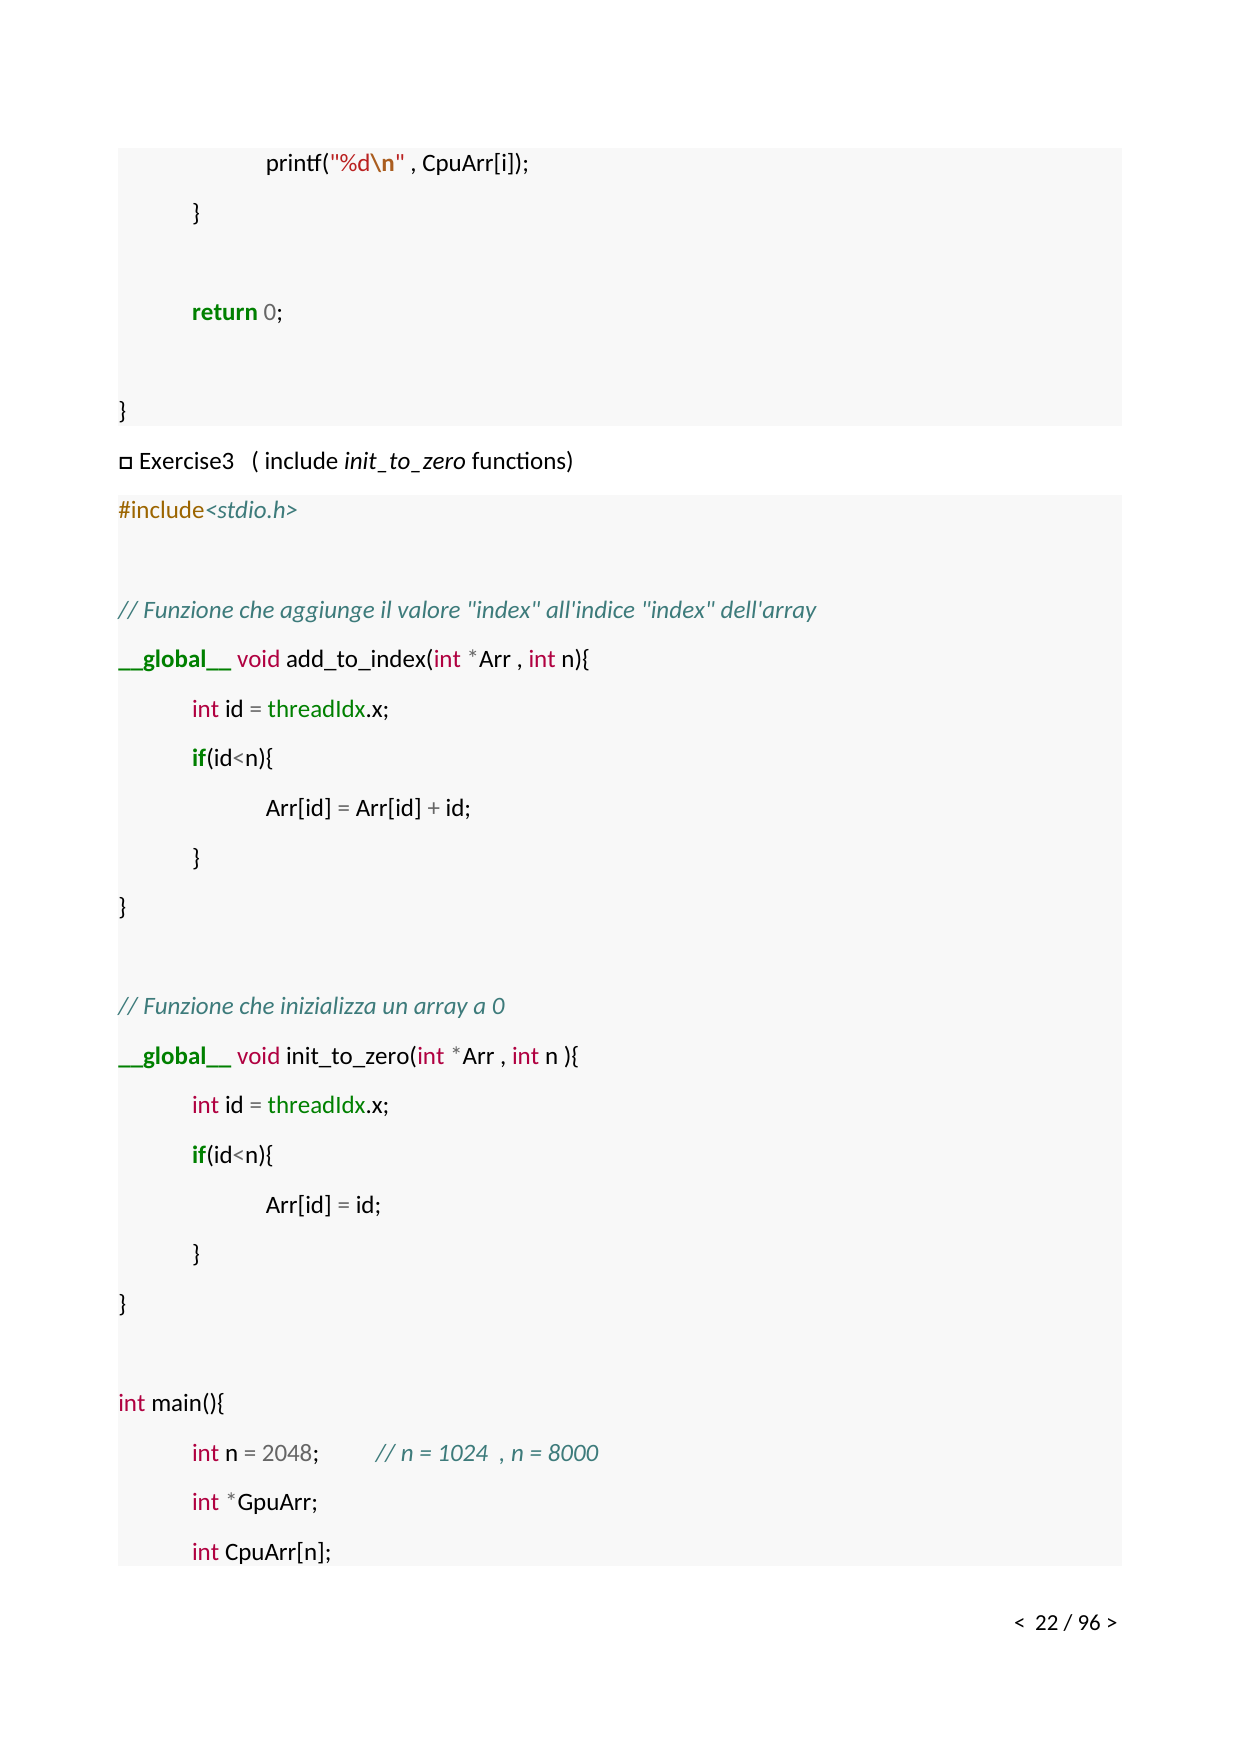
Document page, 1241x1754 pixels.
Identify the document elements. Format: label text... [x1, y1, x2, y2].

text if(id<n){ [118, 1139, 1122, 1170]
text int *GpuArr; [118, 1486, 1122, 1517]
text return 0; [118, 296, 1122, 327]
text □ Exercise3 ( include init_to_zero functions) [118, 445, 1122, 476]
text printf("%d\n" , CpuArr[i]); [118, 148, 1122, 178]
text } [118, 1238, 1122, 1269]
text } [118, 891, 1122, 922]
text if(id<n){ [118, 743, 1122, 773]
text int CpuArr[n]; [118, 1536, 1122, 1566]
text // Funzione che inizializza un array a 0 [118, 991, 1122, 1021]
text Arr[id] = Arr[id] + id; [118, 792, 1122, 823]
text } [118, 396, 1122, 426]
text int main(){ [118, 1387, 1122, 1418]
text #include<stdio.h> [118, 495, 1122, 525]
text __global__ void init_to_zero(int *Arr , int n ){ [118, 1040, 1122, 1071]
text } [118, 1288, 1122, 1318]
text } [118, 197, 1122, 228]
text int n = 2048; // n = 1024 , n = 8000 [118, 1437, 1122, 1467]
text Arr[id] = id; [118, 1189, 1122, 1219]
text } [118, 842, 1122, 872]
text __global__ void add_to_index(int *Arr , int n){ [118, 643, 1122, 674]
text int id = threadIdx.x; [118, 1090, 1122, 1120]
text // Funzione che aggiunge il valore "index" all'indice "index" dell'array [118, 594, 1122, 624]
text int id = threadIdx.x; [118, 693, 1122, 723]
